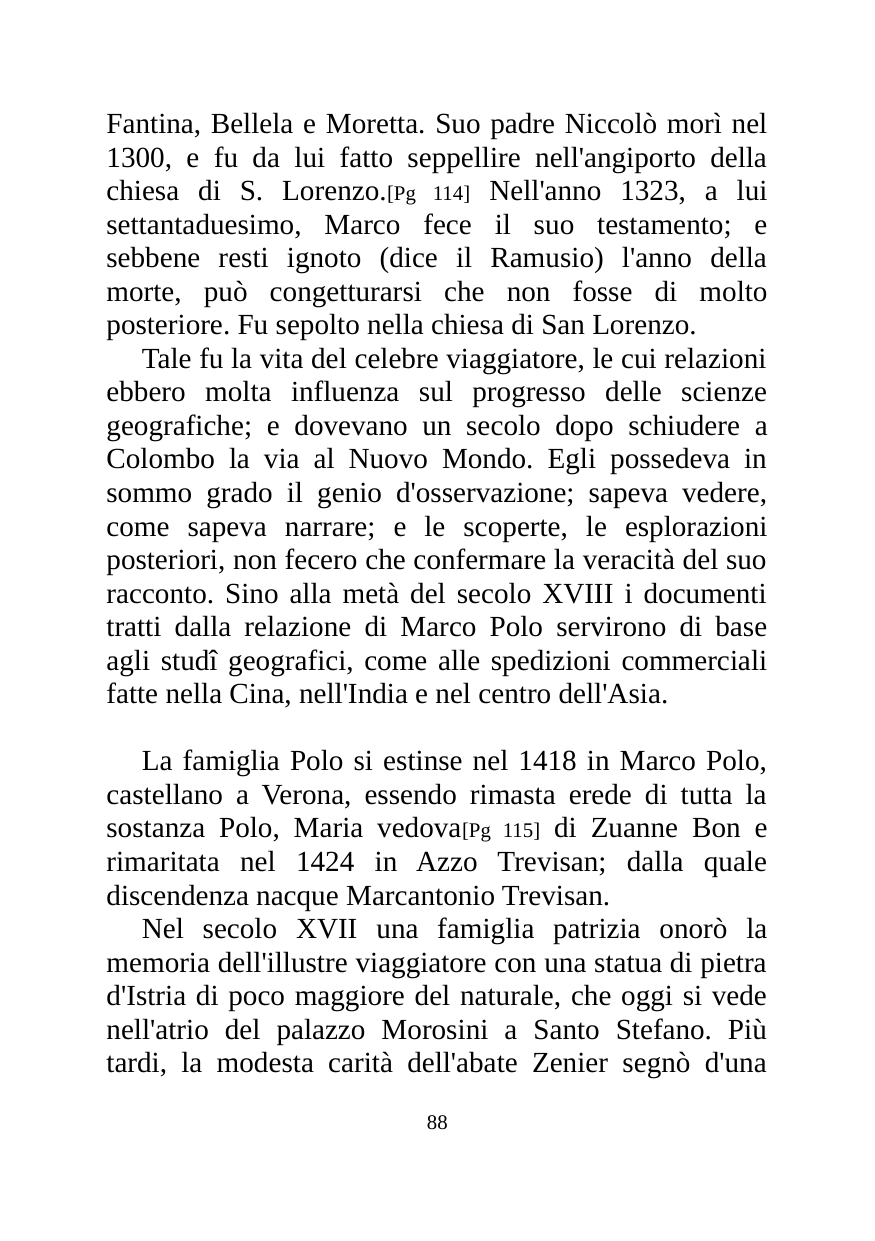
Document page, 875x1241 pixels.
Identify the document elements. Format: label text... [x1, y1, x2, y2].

text Nel secolo XVII una famiglia patrizia onorò la memoria dell'illustre viaggiatore con una statua di pietra d'Istria di poco maggiore del naturale, che oggi si vede nell'atrio del palazzo Morosini a Santo Stefano. Più tardi, la modesta carità dell'abate Zenier segnò d'una [106, 911, 768, 1079]
text La famiglia Polo si estinse nel 1418 in Marco Polo, castellano a Verona, essendo rimasta erede di tutta la sostanza Polo, Maria vedova[Pg 115] di Zuanne Bon e rimaritata nel 1424 in Azzo Trevisan; dalla quale discendenza nacque Marcantonio Trevisan. [106, 743, 768, 911]
text Tale fu la vita del celebre viaggiatore, le cui relazioni ebbero molta influenza sul progresso delle scienze geografiche; e dovevano un secolo dopo schiudere a Colombo la via al Nuovo Mondo. Egli possedeva in sommo grado il genio d'osservazione; sapeva vedere, come sapeva narrare; e le scoperte, le esplorazioni posteriori, non fecero che confermare la veracità del suo racconto. Sino alla metà del secolo XVIII i documenti tratti dalla relazione di Marco Polo servirono di base agli studî geografici, come alle spedizioni commerciali fatte nella Cina, nell'India e nel centro dell'Asia. [106, 341, 768, 710]
text Fantina, Bellela e Moretta. Suo padre Niccolò morì nel 1300, e fu da lui fatto seppellire nell'angiporto della chiesa di S. Lorenzo.[Pg 114] Nell'anno 1323, a lui settantaduesimo, Marco fece il suo testamento; e sebbene resti ignoto (dice il Ramusio) l'anno della morte, può congetturarsi che non fosse di molto posteriore. Fu sepolto nella chiesa di San Lorenzo. [106, 106, 768, 341]
